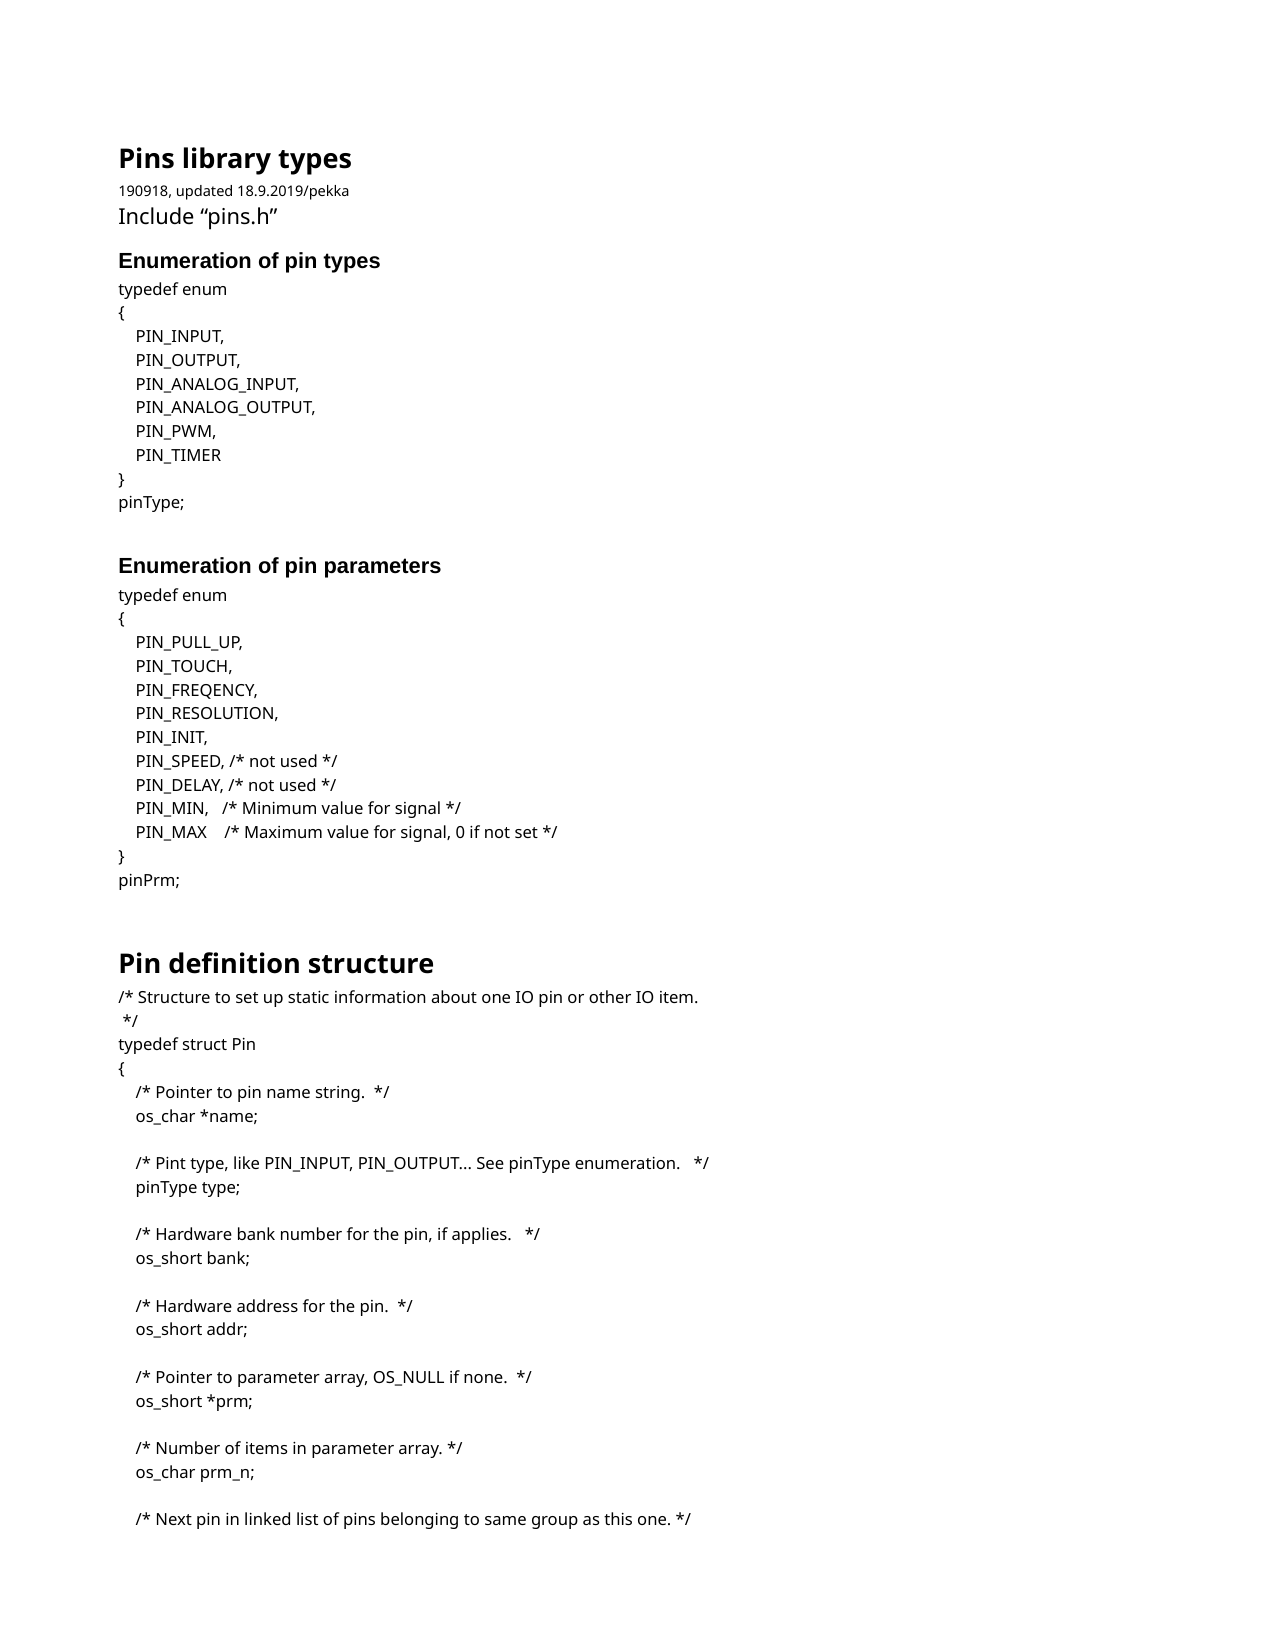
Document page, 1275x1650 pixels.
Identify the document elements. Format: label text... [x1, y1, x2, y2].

text typedef struct Pin [118, 1033, 1157, 1056]
text typedef enum [118, 277, 1157, 300]
text PIN_ANALOG_INPUT, [118, 372, 1157, 395]
subtitle Pin definition structure [118, 944, 1157, 981]
text PIN_DELAY, /* not used */ [118, 773, 1157, 796]
subtitle Pins library types [118, 139, 1157, 176]
text */ [118, 1009, 1157, 1032]
text PIN_PULL_UP, [118, 631, 1157, 653]
text PIN_INPUT, [118, 325, 1157, 347]
text Include “pins.h” [118, 201, 1157, 231]
text PIN_OUTPUT, [118, 348, 1157, 371]
text { [118, 607, 1157, 629]
text PIN_RESOLUTION, [118, 702, 1157, 724]
text /* Hardware bank number for the pin, if applies. */ [118, 1223, 1157, 1246]
text os_short addr; [118, 1318, 1157, 1341]
text /* Hardware address for the pin. */ [118, 1294, 1157, 1317]
text } [118, 844, 1157, 867]
text PIN_PWM, [118, 420, 1157, 442]
text PIN_MAX /* Maximum value for signal, 0 if not set */ [118, 821, 1157, 843]
text pinType; [118, 491, 1157, 514]
text } [118, 467, 1157, 490]
text { [118, 301, 1157, 324]
text /* Structure to set up static information about one IO pin or other IO item. [118, 986, 1157, 1008]
text PIN_FREQENCY, [118, 678, 1157, 701]
text { [118, 1057, 1157, 1079]
text os_short *prm; [118, 1389, 1157, 1412]
text PIN_TIMER [118, 443, 1157, 466]
text 190918, updated 18.9.2019/pekka [118, 181, 1157, 200]
text PIN_SPEED, /* not used */ [118, 749, 1157, 772]
text PIN_MIN, /* Minimum value for signal */ [118, 797, 1157, 819]
subtitle Enumeration of pin parameters [118, 553, 1157, 579]
text pinPrm; [118, 868, 1157, 891]
text PIN_TOUCH, [118, 654, 1157, 677]
subtitle Enumeration of pin types [118, 248, 1157, 273]
text /* Pint type, like PIN_INPUT, PIN_OUTPUT... See pinType enumeration. */ [118, 1152, 1157, 1174]
text os_char prm_n; [118, 1461, 1157, 1483]
text PIN_ANALOG_OUTPUT, [118, 396, 1157, 419]
text PIN_INIT, [118, 726, 1157, 748]
text typedef enum [118, 583, 1157, 606]
text /* Next pin in linked list of pins belonging to same group as this one. */ [118, 1508, 1157, 1531]
text os_char *name; [118, 1104, 1157, 1127]
text pinType type; [118, 1176, 1157, 1198]
text os_short bank; [118, 1247, 1157, 1269]
text /* Pointer to pin name string. */ [118, 1081, 1157, 1103]
text /* Number of items in parameter array. */ [118, 1437, 1157, 1459]
text /* Pointer to parameter array, OS_NULL if none. */ [118, 1366, 1157, 1388]
